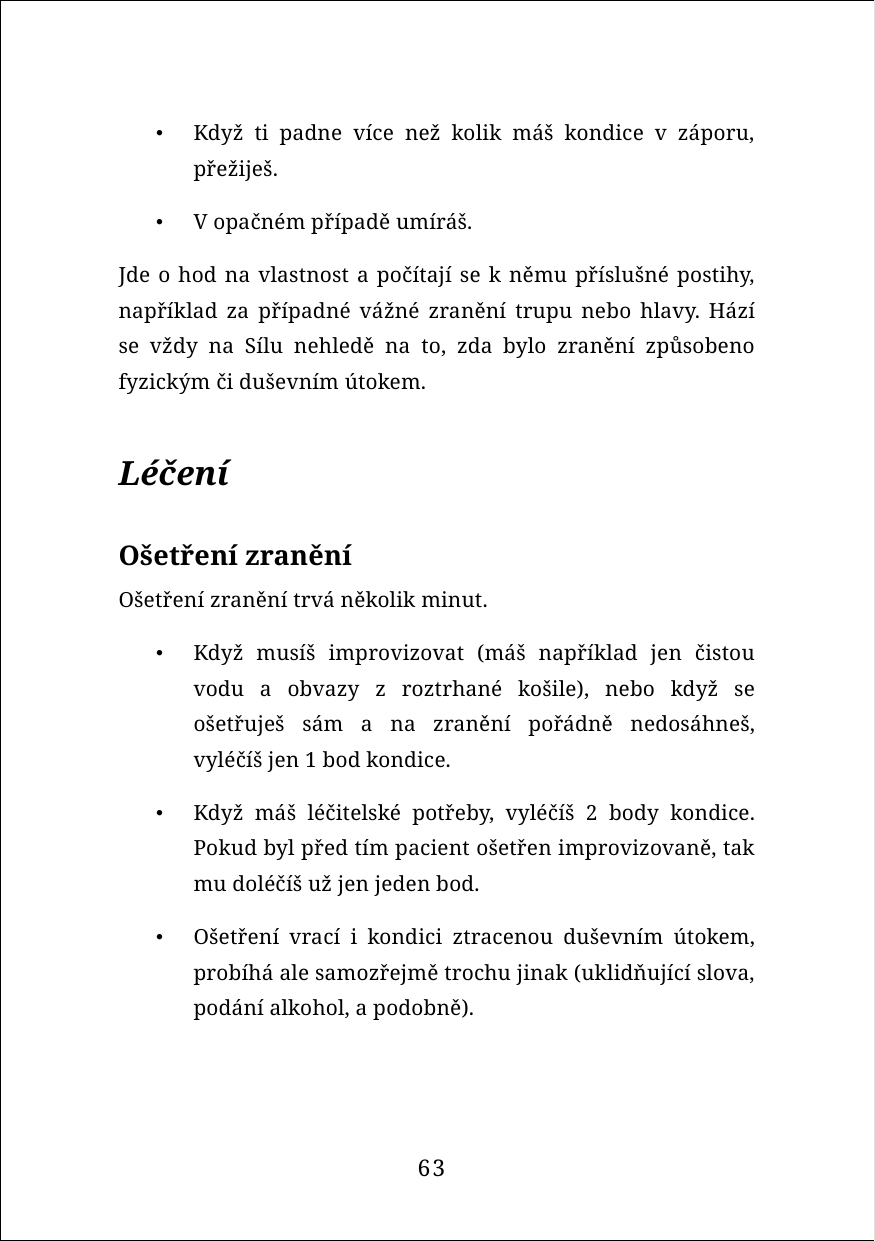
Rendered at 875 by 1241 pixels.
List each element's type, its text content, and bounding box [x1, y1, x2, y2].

list Ošetření vrací i kondici ztracenou duševním útokem, probíhá ale samozřejmě trochu jinak (uklidňující slova, podání alkohol, a podobně). [156, 922, 756, 1022]
list Když ti padne více než kolik máš kondice v záporu, přežiješ. [156, 118, 756, 182]
list Když máš léčitelské potřeby, vyléčíš 2 body kondice. Pokud byl před tím pacient ošetřen improvizovaně, tak mu doléčíš už jen jeden bod. [156, 798, 756, 897]
subtitle Léčení [118, 449, 756, 495]
text Ošetření zranění trvá několik minut. [118, 585, 756, 613]
subtitle Ošetření zranění [118, 536, 756, 573]
list Když musíš improvizovat (máš například jen čistou vodu a obvazy z roztrhané košile), nebo když se ošetřuješ sám a na zranění pořádně nedosáhneš, vyléčíš jen 1 bod kondice. [156, 638, 756, 773]
text Jde o hod na vlastnost a počítají se k němu příslušné postihy, například za případné vážné zranění trupu nebo hlavy. Hází se vždy na Sílu nehledě na to, zda bylo zranění způsobeno fyzickým či duševním útokem. [118, 260, 756, 395]
list V opačném případě umíráš. [156, 207, 756, 235]
